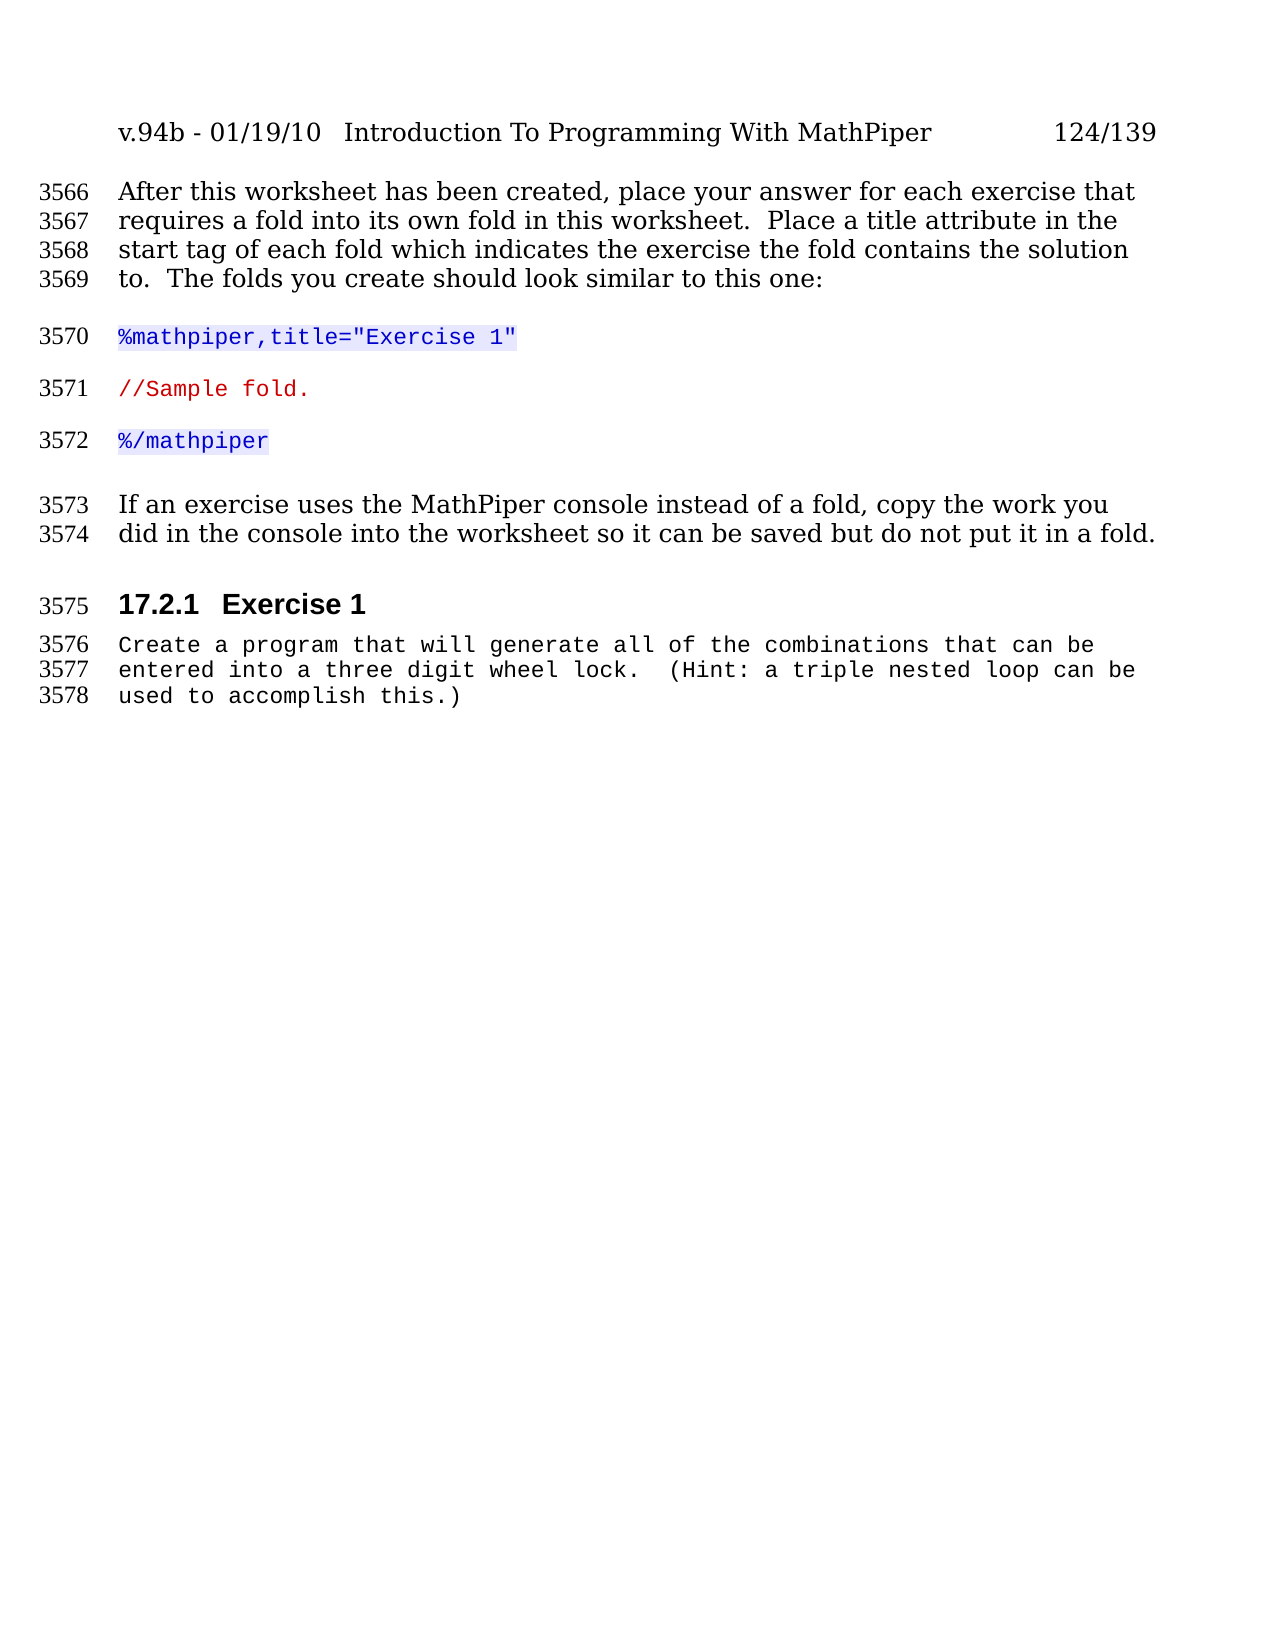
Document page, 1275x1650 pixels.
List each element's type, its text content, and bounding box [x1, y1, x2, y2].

text After this worksheet has been created, place your answer for each exercise that requires a fold into its own fold in this worksheet. Place a title attribute in the start tag of each fold which indicates the exercise the fold contains the solution to. The folds you create should look similar to this one: [118, 177, 1157, 293]
text %/mathpiper [118, 429, 1157, 455]
text If an exercise uses the MathPiper console instead of a fold, copy the work you did in the console into the worksheet so it can be saved but do not put it in a fold. [118, 490, 1157, 548]
text %mathpiper,title="Exercise 1" [118, 325, 1157, 351]
text Create a program that will generate all of the combinations that can be entered into a three digit wheel lock. (Hint: a triple nested loop can be used to accomplish this.) [118, 633, 1157, 711]
text //Sample fold. [118, 377, 1157, 403]
subtitle Exercise 1 [118, 587, 1157, 621]
